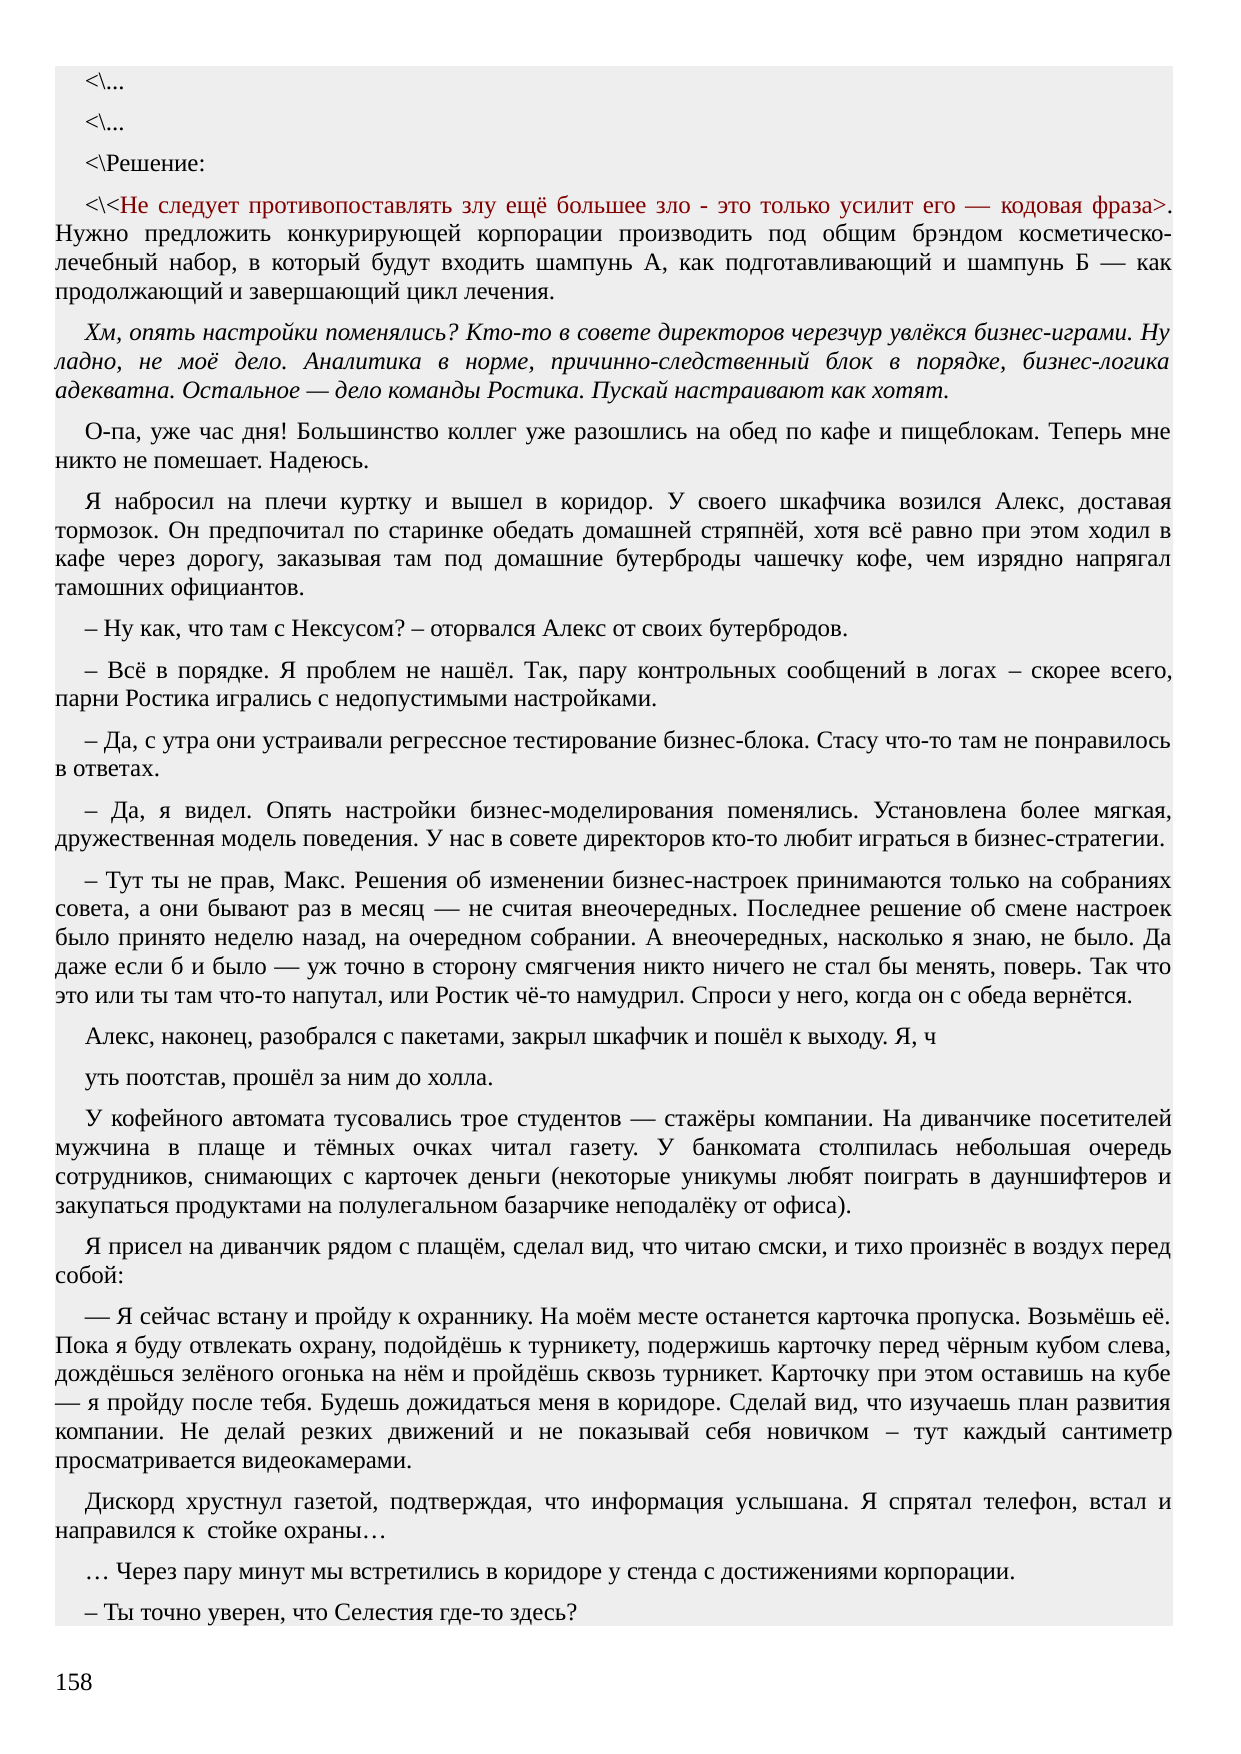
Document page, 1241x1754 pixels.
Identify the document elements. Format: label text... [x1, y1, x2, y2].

text – Всё в порядке. Я проблем не нашёл. Так, пару контрольных сообщений в логах – скорее всего, парни Ростика игрались с недопустимыми настройками. [55, 655, 1173, 712]
text <\... [55, 107, 1173, 136]
text О-па, уже час дня! Большинство коллег уже разошлись на обед по кафе и пищеблокам. Теперь мне никто не помешает. Надеюсь. [55, 416, 1173, 473]
text Я присел на диванчик рядом с плащём, сделал вид, что читаю смски, и тихо произнёс в воздух перед собой: [55, 1231, 1173, 1288]
text уть поотстав, прошёл за ним до холла. [55, 1062, 1173, 1091]
text … Через пару минут мы встретились в коридоре у стенда с достижениями корпорации. [55, 1556, 1173, 1585]
text – Тут ты не прав, Макс. Решения об изменении бизнес-настроек принимаются только на собраниях совета, а они бывают раз в месяц — не считая внеочередных. Последнее решение об смене настроек было принято неделю назад, на очередном собрании. А внеочередных, насколько я знаю, не было. Да даже если б и было — уж точно в сторону смягчения никто ничего не стал бы менять, поверь. Так что это или ты там что-то напутал, или Ростик чё-то намудрил. Спроси у него, когда он с обеда вернётся. [55, 865, 1173, 1008]
text Хм, опять настройки поменялись? Кто-то в совете директоров черезчур увлёкся бизнес-играми. Ну ладно, не моё дело. Аналитика в норме, причинно-следственный блок в порядке, бизнес-логика адекватна. Остальное — дело команды Ростика. Пускай настраивают как хотят. [55, 317, 1173, 403]
text <\<Не следует противопоставлять злу ещё большее зло - это только усилит его — кодовая фраза>. Нужно предложить конкурирующей корпорации производить под общим брэндом косметическо-лечебный набор, в который будут входить шампунь А, как подготавливающий и шампунь Б — как продолжающий и завершающий цикл лечения. [55, 190, 1173, 305]
text У кофейного автомата тусовались трое студентов — стажёры компании. На диванчике посетителей мужчина в плаще и тёмных очках читал газету. У банкомата столпилась небольшая очередь сотрудников, снимающих с карточек деньги (некоторые уникумы любят поиграть в дауншифтеров и закупаться продуктами на полулегальном базарчике неподалёку от офиса). [55, 1103, 1173, 1218]
text Дискорд хрустнул газетой, подтверждая, что информация услышана. Я спрятал телефон, встал и направился к стойке охраны… [55, 1486, 1173, 1543]
text <\... [55, 66, 1173, 95]
text – Да, с утра они устраивали регрессное тестирование бизнес-блока. Стасу что-то там не понравилось в ответах. [55, 725, 1173, 782]
text – Да, я видел. Опять настройки бизнес-моделирования поменялись. Установлена более мягкая, дружественная модель поведения. У нас в совете директоров кто-то любит играться в бизнес-стратегии. [55, 795, 1173, 852]
text Я набросил на плечи куртку и вышел в коридор. У своего шкафчика возился Алекс, доставая тормозок. Он предпочитал по старинке обедать домашней стряпнёй, хотя всё равно при этом ходил в кафе через дорогу, заказывая там под домашние бутерброды чашечку кофе, чем изрядно напрягал тамошних официантов. [55, 486, 1173, 601]
text Алекс, наконец, разобрался с пакетами, закрыл шкафчик и пошёл к выходу. Я, ч [55, 1021, 1173, 1050]
text – Ты точно уверен, что Селестия где-то здесь? [55, 1597, 1173, 1626]
text — Я сейчас встану и пройду к охраннику. На моём месте останется карточка пропуска. Возьмёшь её. Пока я буду отвлекать охрану, подойдёшь к турникету, подержишь карточку перед чёрным кубом слева, дождёшься зелёного огонька на нём и пройдёшь сквозь турникет. Карточку при этом оставишь на кубе — я пройду после тебя. Будешь дожидаться меня в коридоре. Сделай вид, что изучаешь план развития компании. Не делай резких движений и не показывай себя новичком – тут каждый сантиметр просматривается видеокамерами. [55, 1301, 1173, 1473]
text <\Решение: [55, 148, 1173, 177]
text – Ну как, что там с Нексусом? – оторвался Алекс от своих бутербродов. [55, 613, 1173, 642]
